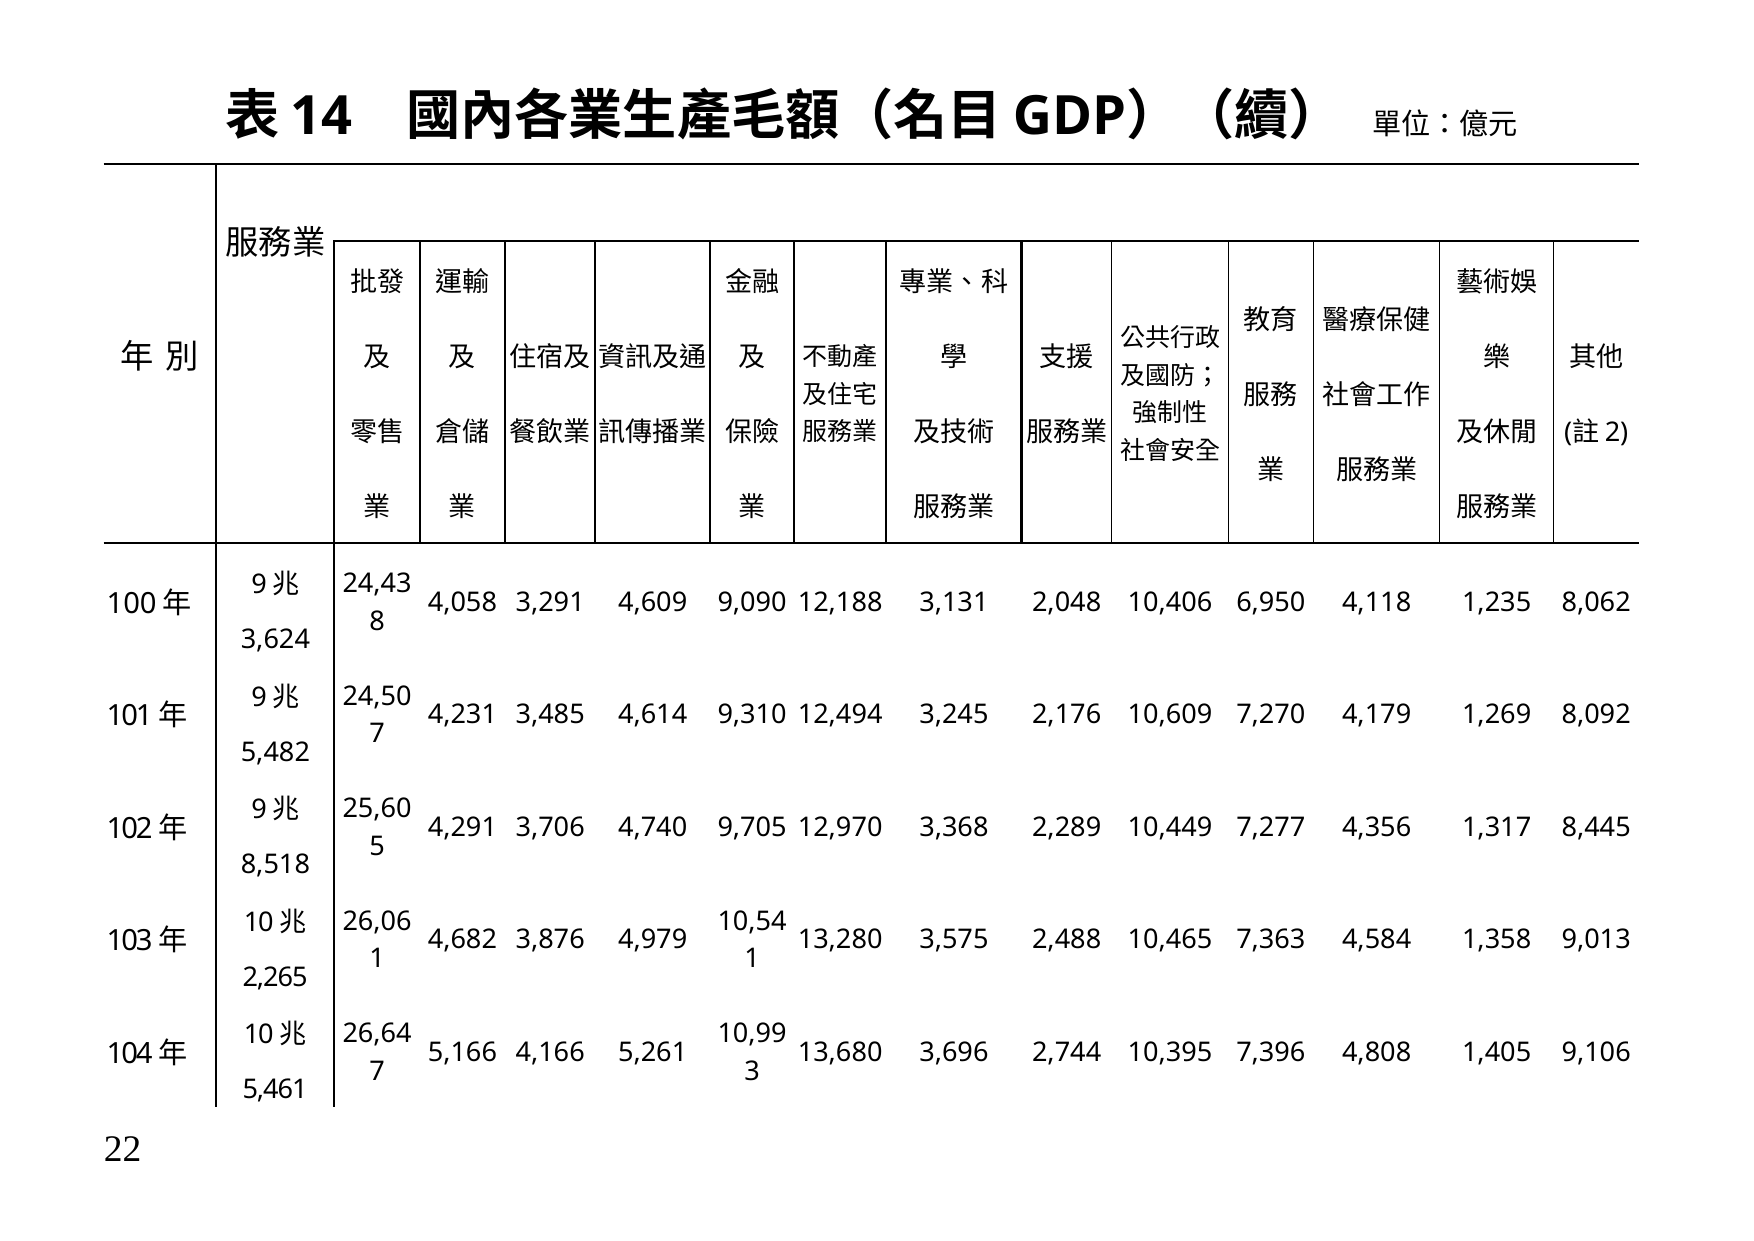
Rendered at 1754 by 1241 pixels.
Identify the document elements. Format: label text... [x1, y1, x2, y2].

table_cell 9兆8,518 [217, 769, 333, 882]
table_cell 24,507 [335, 657, 419, 769]
table_cell 4,231 [420, 657, 505, 769]
table_cell 4,058 [420, 544, 505, 657]
table_cell 5,261 [595, 994, 710, 1107]
table_cell 公共行政 及國防； 強制性 社會安全 [1112, 242, 1228, 542]
table_cell 藝術娛樂 及休閒 服務業 [1440, 242, 1553, 542]
table_cell 9,013 [1553, 882, 1639, 994]
table_cell 1,317 [1440, 769, 1553, 882]
table_cell 2,744 [1021, 994, 1111, 1107]
table_cell 3,575 [886, 882, 1021, 994]
table_cell 100年 [104, 544, 215, 657]
table_cell 10,465 [1111, 882, 1228, 994]
table_cell 1,358 [1440, 882, 1553, 994]
table_cell 4,808 [1313, 994, 1440, 1107]
table_cell 7,277 [1228, 769, 1313, 882]
table_cell 13,280 [794, 882, 886, 994]
table_cell 3,131 [886, 544, 1021, 657]
table_cell 1,235 [1440, 544, 1553, 657]
table_cell 12,970 [794, 769, 886, 882]
table_cell 6,950 [1228, 544, 1313, 657]
table_cell 金融及 保險業 [711, 242, 793, 542]
table_cell 104年 [104, 994, 215, 1107]
table_cell 101年 [104, 657, 215, 769]
subtitle 表14 國內各業生產毛額（名目GDP）（續） 單位：億元 [103, 76, 1639, 151]
table_cell 10,609 [1111, 657, 1228, 769]
table_cell 4,584 [1313, 882, 1440, 994]
table_cell 批發及 零售業 [335, 242, 419, 542]
table_cell 住宿及 餐飲業 [506, 242, 594, 542]
table_header 年 別 [104, 165, 215, 542]
table_cell 3,368 [886, 769, 1021, 882]
table_cell 24,438 [335, 544, 419, 657]
table_cell 3,485 [505, 657, 595, 769]
table_cell 專業、科學 及技術 服務業 [887, 242, 1020, 542]
table_cell 9,106 [1553, 994, 1639, 1107]
table_cell 4,609 [595, 544, 710, 657]
table_cell 10,395 [1111, 994, 1228, 1107]
table_cell 支援 服務業 [1023, 242, 1111, 542]
table_cell 102年 [104, 769, 215, 882]
table_cell 13,680 [794, 994, 886, 1107]
table_cell 4,682 [420, 882, 505, 994]
table_cell 9,310 [710, 657, 794, 769]
table_cell 資訊及通 訊傳播業 [596, 242, 709, 542]
table_cell 10,541 [710, 882, 794, 994]
table_cell 不動產及住宅服務業 [795, 242, 885, 542]
table_cell 3,706 [505, 769, 595, 882]
table_cell 103年 [104, 882, 215, 994]
table_cell 9兆5,482 [217, 657, 333, 769]
table_cell 10,449 [1111, 769, 1228, 882]
table_cell 4,614 [595, 657, 710, 769]
table_cell 12,494 [794, 657, 886, 769]
table_cell 1,405 [1440, 994, 1553, 1107]
table_cell 4,356 [1313, 769, 1440, 882]
table_cell 4,179 [1313, 657, 1440, 769]
table_cell 7,396 [1228, 994, 1313, 1107]
table_cell 9兆3,624 [217, 544, 333, 657]
table_cell 8,445 [1553, 769, 1639, 882]
table_cell 3,696 [886, 994, 1021, 1107]
table_cell 5,166 [420, 994, 505, 1107]
table_cell 8,062 [1553, 544, 1639, 657]
table_cell 10兆2,265 [217, 882, 333, 994]
table_cell 25,605 [335, 769, 419, 882]
table_cell 4,740 [595, 769, 710, 882]
table_cell 運輸及 倉儲業 [421, 242, 504, 542]
table_cell 12,188 [794, 544, 886, 657]
table_cell 7,270 [1228, 657, 1313, 769]
table_cell 2,176 [1021, 657, 1111, 769]
table_cell 26,061 [335, 882, 419, 994]
table_cell 3,876 [505, 882, 595, 994]
table_cell 10,993 [710, 994, 794, 1107]
table_cell 3,291 [505, 544, 595, 657]
table_cell 教育 服務業 [1229, 242, 1313, 542]
table_cell 4,979 [595, 882, 710, 994]
table_cell 9,090 [710, 544, 794, 657]
table_cell 26,647 [335, 994, 419, 1107]
table_cell 其他 (註2) [1554, 242, 1639, 542]
table_cell 8,092 [1553, 657, 1639, 769]
table_cell 2,048 [1021, 544, 1111, 657]
table_cell 4,166 [505, 994, 595, 1107]
table_cell 2,289 [1021, 769, 1111, 882]
table_cell 2,488 [1021, 882, 1111, 994]
table_cell 1,269 [1440, 657, 1553, 769]
table_header [334, 165, 1639, 240]
table_cell 10,406 [1111, 544, 1228, 657]
table_cell 7,363 [1228, 882, 1313, 994]
table_cell 4,118 [1313, 544, 1440, 657]
table_cell 9,705 [710, 769, 794, 882]
table_cell 3,245 [886, 657, 1021, 769]
table_cell 10兆5,461 [217, 994, 333, 1107]
table_header 服務業 [217, 165, 334, 542]
table_cell 醫療保健 社會工作 服務業 [1314, 242, 1439, 542]
table_cell 4,291 [420, 769, 505, 882]
